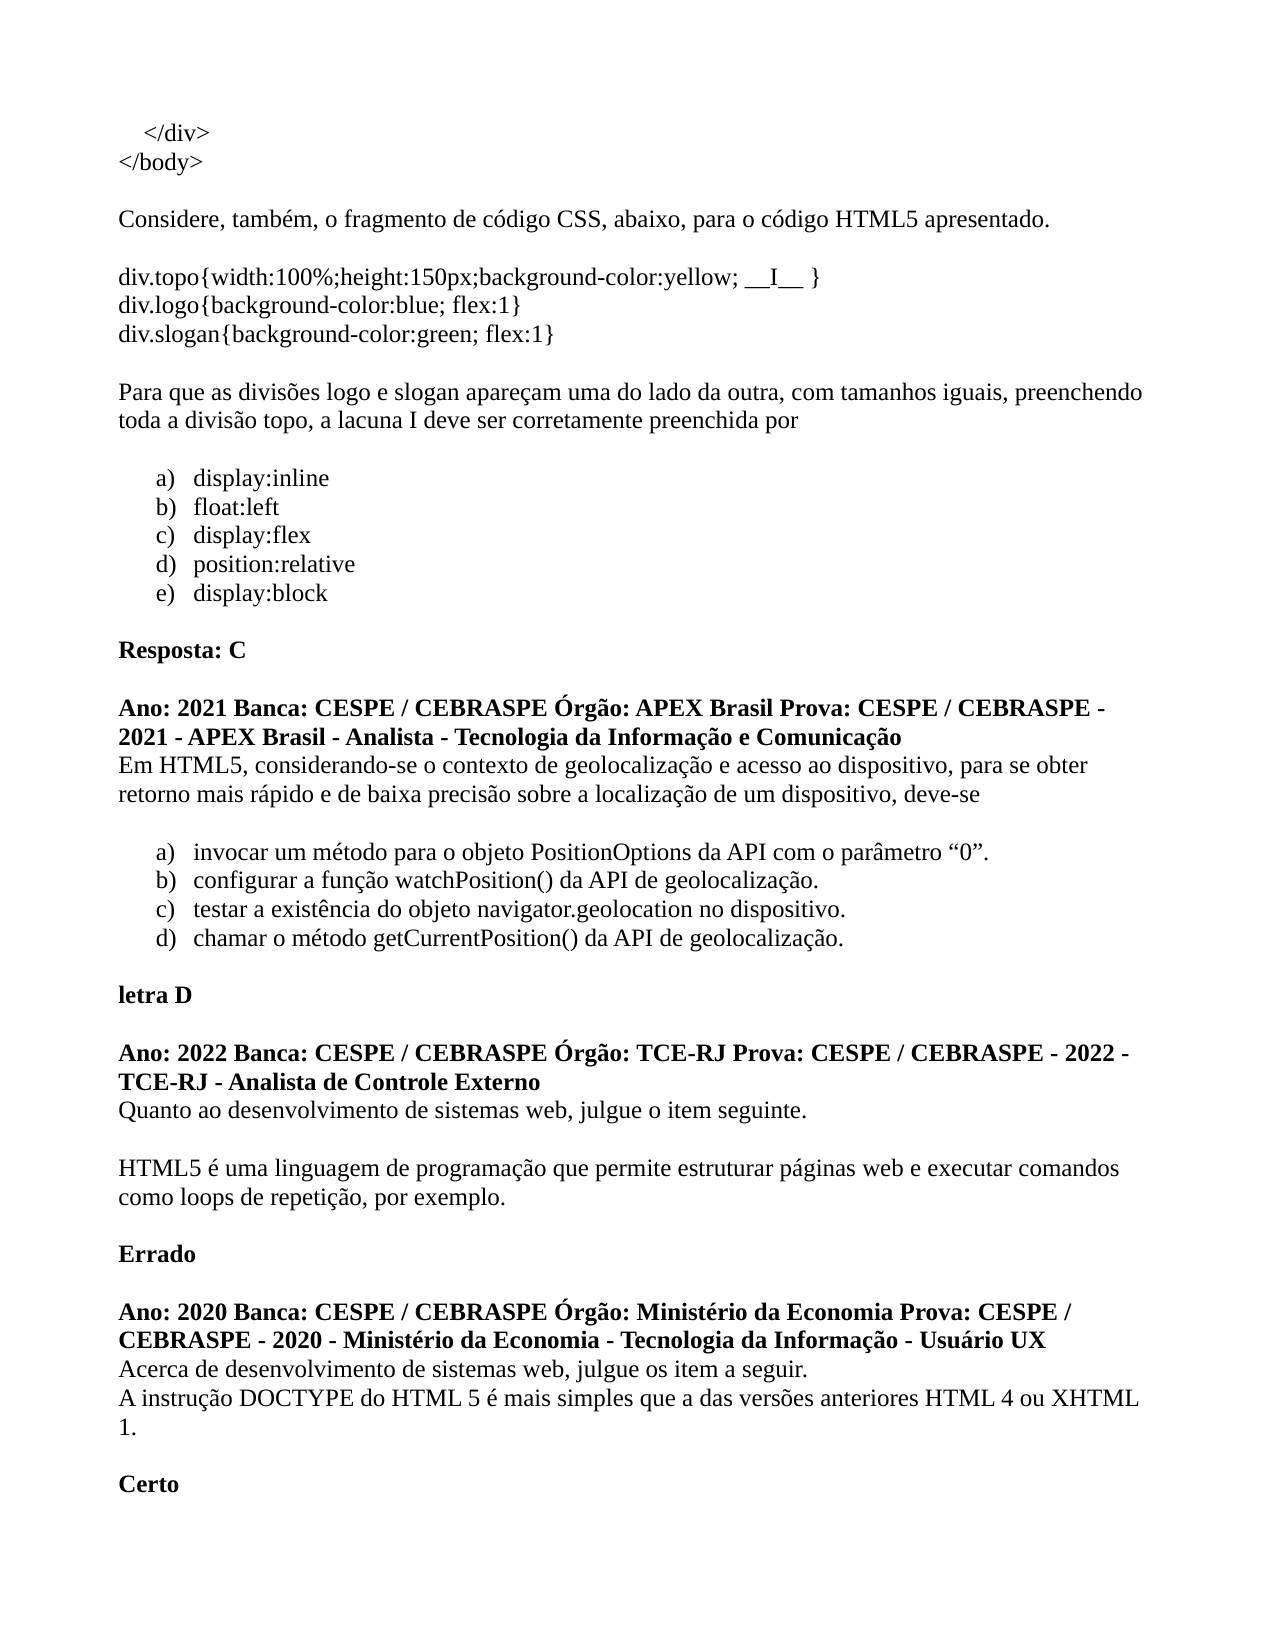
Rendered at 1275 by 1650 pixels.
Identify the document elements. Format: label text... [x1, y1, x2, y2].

text letra D [118, 981, 1157, 1009]
text Quanto ao desenvolvimento de sistemas web, julgue o item seguinte. [118, 1096, 1157, 1124]
list chamar o método getCurrentPosition() da API de geolocalização. [156, 923, 1157, 952]
list display:flex [156, 521, 1157, 549]
text </div> [118, 118, 1157, 147]
text div.slogan{background-color:green; flex:1} [118, 319, 1157, 348]
text Ano: 2021 Banca: CESPE / CEBRASPE Órgão: APEX Brasil Prova: CESPE / CEBRASPE - 2021 - APEX Brasil - Analista - Tecnologia da Informação e Comunicação [118, 693, 1157, 751]
text Acerca de desenvolvimento de sistemas web, julgue os item a seguir. [118, 1354, 1157, 1383]
list float:left [156, 492, 1157, 521]
list position:relative [156, 549, 1157, 578]
text div.logo{background-color:blue; flex:1} [118, 291, 1157, 319]
text Considere, também, o fragmento de código CSS, abaixo, para o código HTML5 apresentado. [118, 204, 1157, 233]
text Ano: 2022 Banca: CESPE / CEBRASPE Órgão: TCE-RJ Prova: CESPE / CEBRASPE - 2022 - TCE-RJ - Analista de Controle Externo [118, 1038, 1157, 1096]
list display:block [156, 578, 1157, 607]
text Ano: 2020 Banca: CESPE / CEBRASPE Órgão: Ministério da Economia Prova: CESPE / CEBRASPE - 2020 - Ministério da Economia - Tecnologia da Informação - Usuário UX [118, 1297, 1157, 1354]
text </body> [118, 147, 1157, 176]
list configurar a função watchPosition() da API de geolocalização. [156, 866, 1157, 894]
text A instrução DOCTYPE do HTML 5 é mais simples que a das versões anteriores HTML 4 ou XHTML 1. [118, 1383, 1157, 1441]
text Certo [118, 1469, 1157, 1498]
list testar a existência do objeto navigator.geolocation no dispositivo. [156, 894, 1157, 923]
text Resposta: C [118, 636, 1157, 664]
list display:inline [156, 463, 1157, 492]
text Em HTML5, considerando-se o contexto de geolocalização e acesso ao dispositivo, para se obter retorno mais rápido e de baixa precisão sobre a localização de um dispositivo, deve-se [118, 751, 1157, 808]
text Errado [118, 1239, 1157, 1268]
list invocar um método para o objeto PositionOptions da API com o parâmetro “0”. [156, 837, 1157, 866]
text div.topo{width:100%;height:150px;background-color:yellow; __I__ } [118, 262, 1157, 291]
text Para que as divisões logo e slogan apareçam uma do lado da outra, com tamanhos iguais, preenchendo toda a divisão topo, a lacuna I deve ser corretamente preenchida por [118, 377, 1157, 434]
text HTML5 é uma linguagem de programação que permite estruturar páginas web e executar comandos como loops de repetição, por exemplo. [118, 1153, 1157, 1211]
